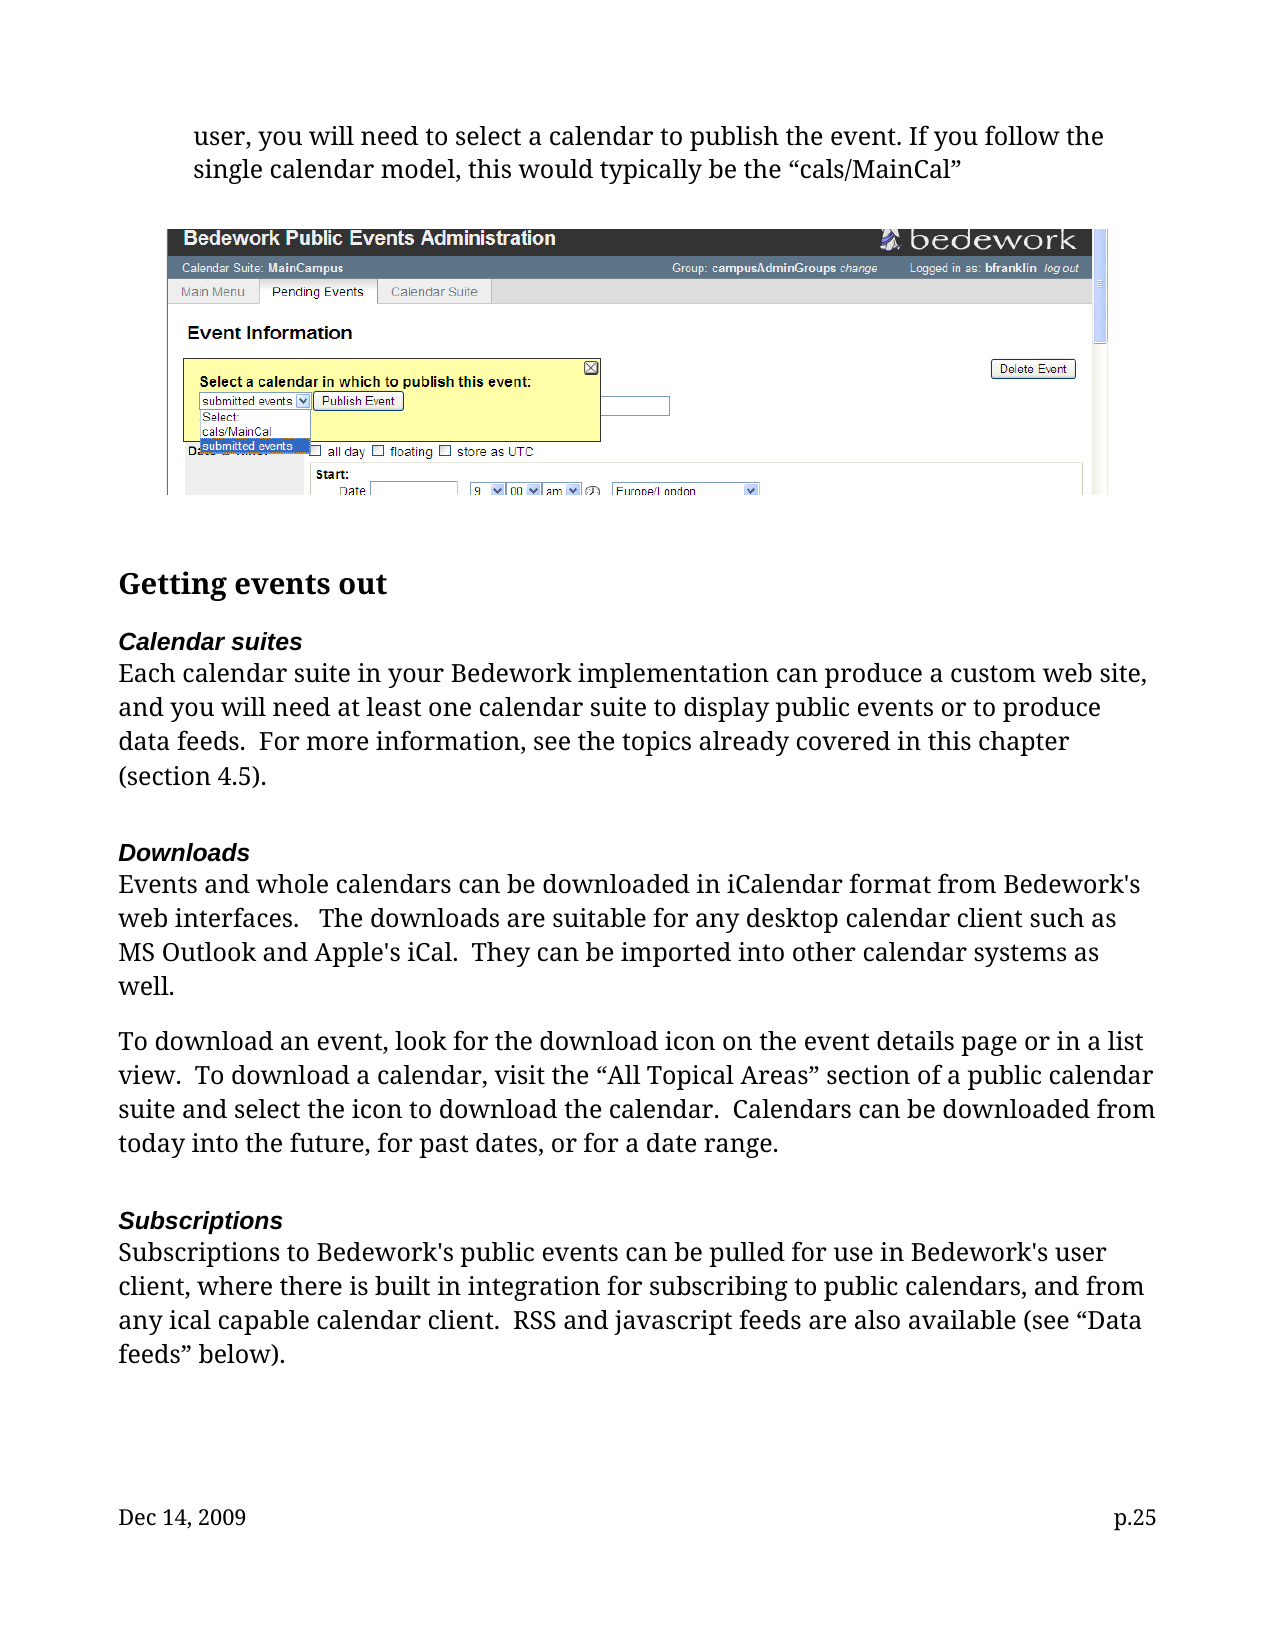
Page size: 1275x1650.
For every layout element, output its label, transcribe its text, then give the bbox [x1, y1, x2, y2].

subtitle Subscriptions [118, 1207, 1157, 1234]
subtitle Getting events out [118, 563, 1157, 603]
list user, you will need to select a calendar to publish the event. If you follow the single calendar model, this would typically be the “cals/MainCal” [156, 118, 1157, 186]
text To download an event, look for the download icon on the event details page or in a list view. To download a calendar, visit the “All Topical Areas” section of a public calendar suite and select the icon to download the calendar. Calendars can be downloaded from today into the future, for past dates, or for a date range. [118, 1024, 1157, 1160]
text Each calendar suite in your Bedework implementation can produce a custom web site, and you will need at least one calendar suite to display public events or to produce data feeds. For more information, see the topics already covered in this chapter (section 4.5). [118, 656, 1157, 792]
subtitle Downloads [118, 839, 1157, 866]
text Events and whole calendars can be downloaded in iCalendar format from Bedework's web interfaces. The downloads are suitable for any desktop calendar client such as MS Outlook and Apple's iCal. They can be imported into other calendar systems as well. [118, 866, 1157, 1003]
text Subscriptions to Bedework's public events can be pulled for use in Bedework's user client, where there is built in integration for subscribing to public calendars, and from any ical capable calendar client. RSS and javascript feeds are also available (see “Data feeds” below). [118, 1234, 1157, 1371]
picture [166, 229, 1109, 495]
subtitle Calendar suites [118, 628, 1157, 656]
